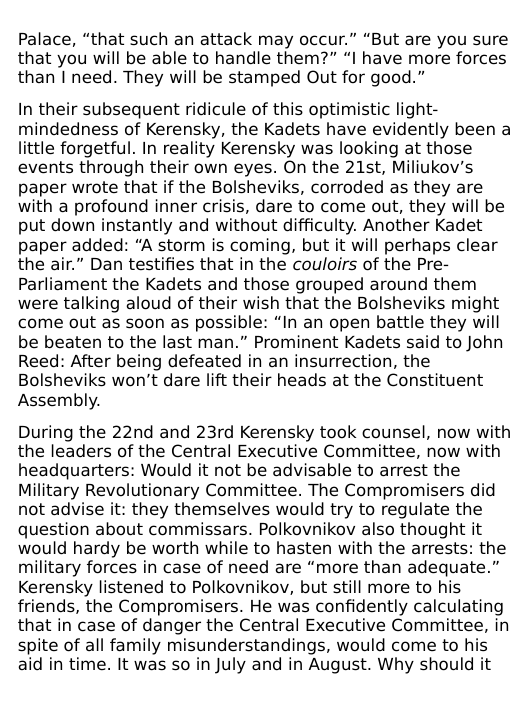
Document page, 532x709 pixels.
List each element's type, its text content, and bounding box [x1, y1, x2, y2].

text In their subsequent ridicule of this optimistic light-mindedness of Kerensky, the Kadets have evidently been a little forgetful. In reality Kerensky was looking at those events through their own eyes. On the 21st, Miliukov’s paper wrote that if the Bolsheviks, corroded as they are with a profound inner crisis, dare to come out, they will be put down instantly and without difficulty. Another Kadet paper added: “A storm is coming, but it will perhaps clear the air.” Dan testifies that in the couloirs of the Pre-Parliament the Kadets and those grouped around them were talking aloud of their wish that the Bolsheviks might come out as soon as possible: “In an open battle they will be beaten to the last man.” Prominent Kadets said to John Reed: After being defeated in an insurrection, the Bolsheviks won’t dare lift their heads at the Constituent Assembly. [18, 100, 514, 410]
text During the 22nd and 23rd Kerensky took counsel, now with the leaders of the Central Executive Committee, now with headquarters: Would it not be advisable to arrest the Military Revolutionary Committee. The Compromisers did not advise it: they themselves would try to regulate the question about commissars. Polkovnikov also thought it would hardy be worth while to hasten with the arrests: the military forces in case of need are “more than adequate.” Kerensky listened to Polkovnikov, but still more to his friends, the Compromisers. He was confidently calculating that in case of danger the Central Executive Committee, in spite of all family misunderstandings, would come to his aid in time. It was so in July and in August. Why should it [18, 423, 514, 674]
text Palace, “that such an attack may occur.” “But are you sure that you will be able to handle them?” “I have more forces than I need. They will be stamped Out for good.” [18, 29, 514, 88]
